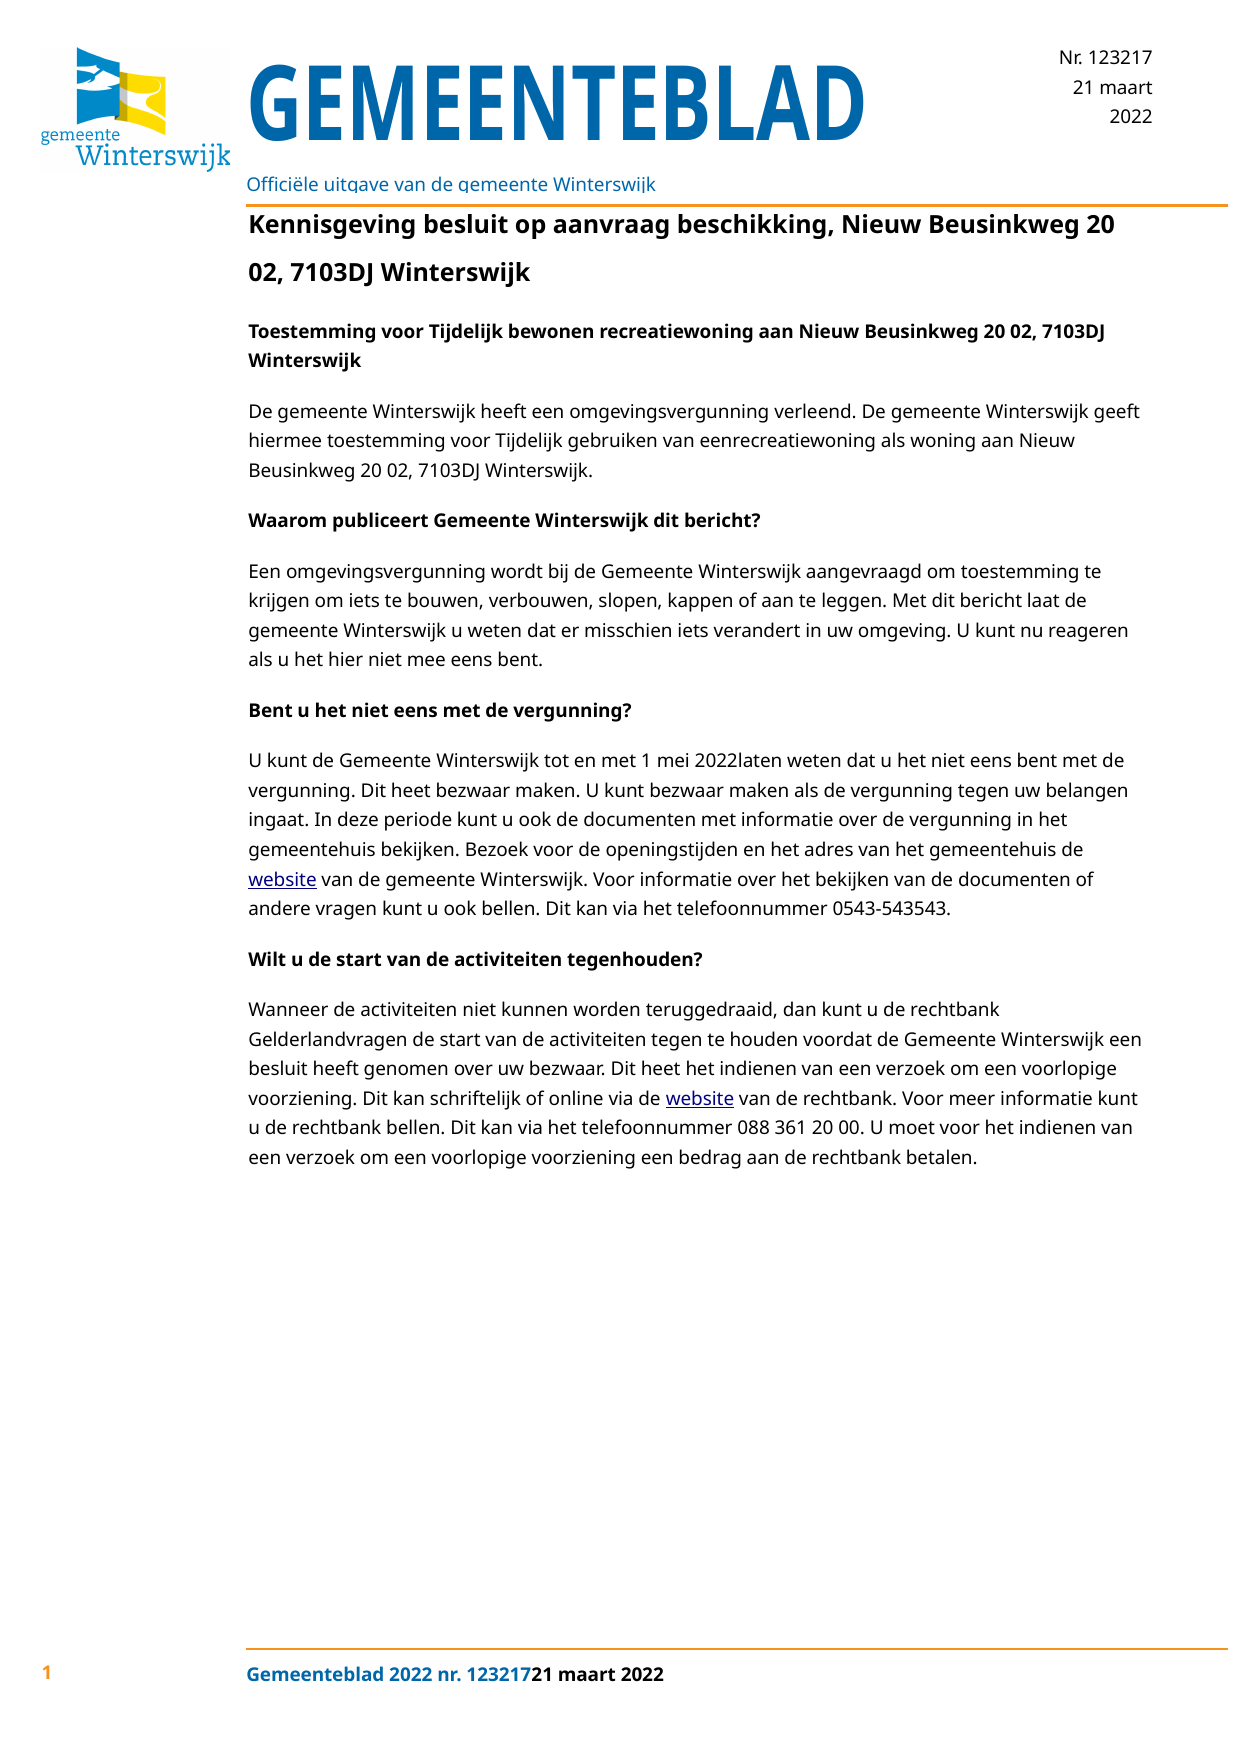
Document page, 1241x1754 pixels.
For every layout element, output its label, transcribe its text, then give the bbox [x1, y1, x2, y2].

text Wanneer de activiteiten niet kunnen worden teruggedraaid, dan kunt u de rechtbank Gelderlandvragen de start van de activiteiten tegen te houden voordat de Gemeente Winterswijk een besluit heeft genomen over uw bezwaar. Dit heet het indienen van een verzoek om een voorlopige voorziening. Dit kan schriftelijk of online via de website van de rechtbank. Voor meer informatie kunt u de rechtbank bellen. Dit kan via het telefoonnummer 088 361 20 00. U moet voor het indienen van een verzoek om een voorlopige voorziening een bedrag aan de rechtbank betalen. [248, 996, 1152, 1170]
text Wilt u de start van de activiteiten tegenhouden? [248, 946, 1152, 972]
picture [41, 47, 231, 172]
text Toestemming voor Tijdelijk bewonen recreatiewoning aan Nieuw Beusinkweg 20 02, 7103DJ Winterswijk [248, 318, 1152, 373]
text Waarom publiceert Gemeente Winterswijk dit bericht? [248, 507, 1152, 533]
text Bent u het niet eens met de vergunning? [248, 697, 1152, 723]
text Kennisgeving besluit op aanvraag beschikking, Nieuw Beusinkweg 20 02, 7103DJ Winterswijk [248, 207, 1152, 288]
text Een omgevingsvergunning wordt bij de Gemeente Winterswijk aangevraagd om toestemming te krijgen om iets te bouwen, verbouwen, slopen, kappen of aan te leggen. Met dit bericht laat de gemeente Winterswijk u weten dat er misschien iets verandert in uw omgeving. U kunt nu reageren als u het hier niet mee eens bent. [248, 558, 1152, 672]
text U kunt de Gemeente Winterswijk tot en met 1 mei 2022laten weten dat u het niet eens bent met de vergunning. Dit heet bezwaar maken. U kunt bezwaar maken als de vergunning tegen uw belangen ingaat. In deze periode kunt u ook de documenten met informatie over de vergunning in het gemeentehuis bekijken. Bezoek voor de openingstijden en het adres van het gemeentehuis de website van de gemeente Winterswijk. Voor informatie over het bekijken van de documenten of andere vragen kunt u ook bellen. Dit kan via het telefoonnummer 0543-543543. [248, 747, 1152, 921]
text De gemeente Winterswijk heeft een omgevingsvergunning verleend. De gemeente Winterswijk geeft hiermee toestemming voor Tijdelijk gebruiken van eenrecreatiewoning als woning aan Nieuw Beusinkweg 20 02, 7103DJ Winterswijk. [248, 398, 1152, 483]
picture [225, 153, 231, 162]
